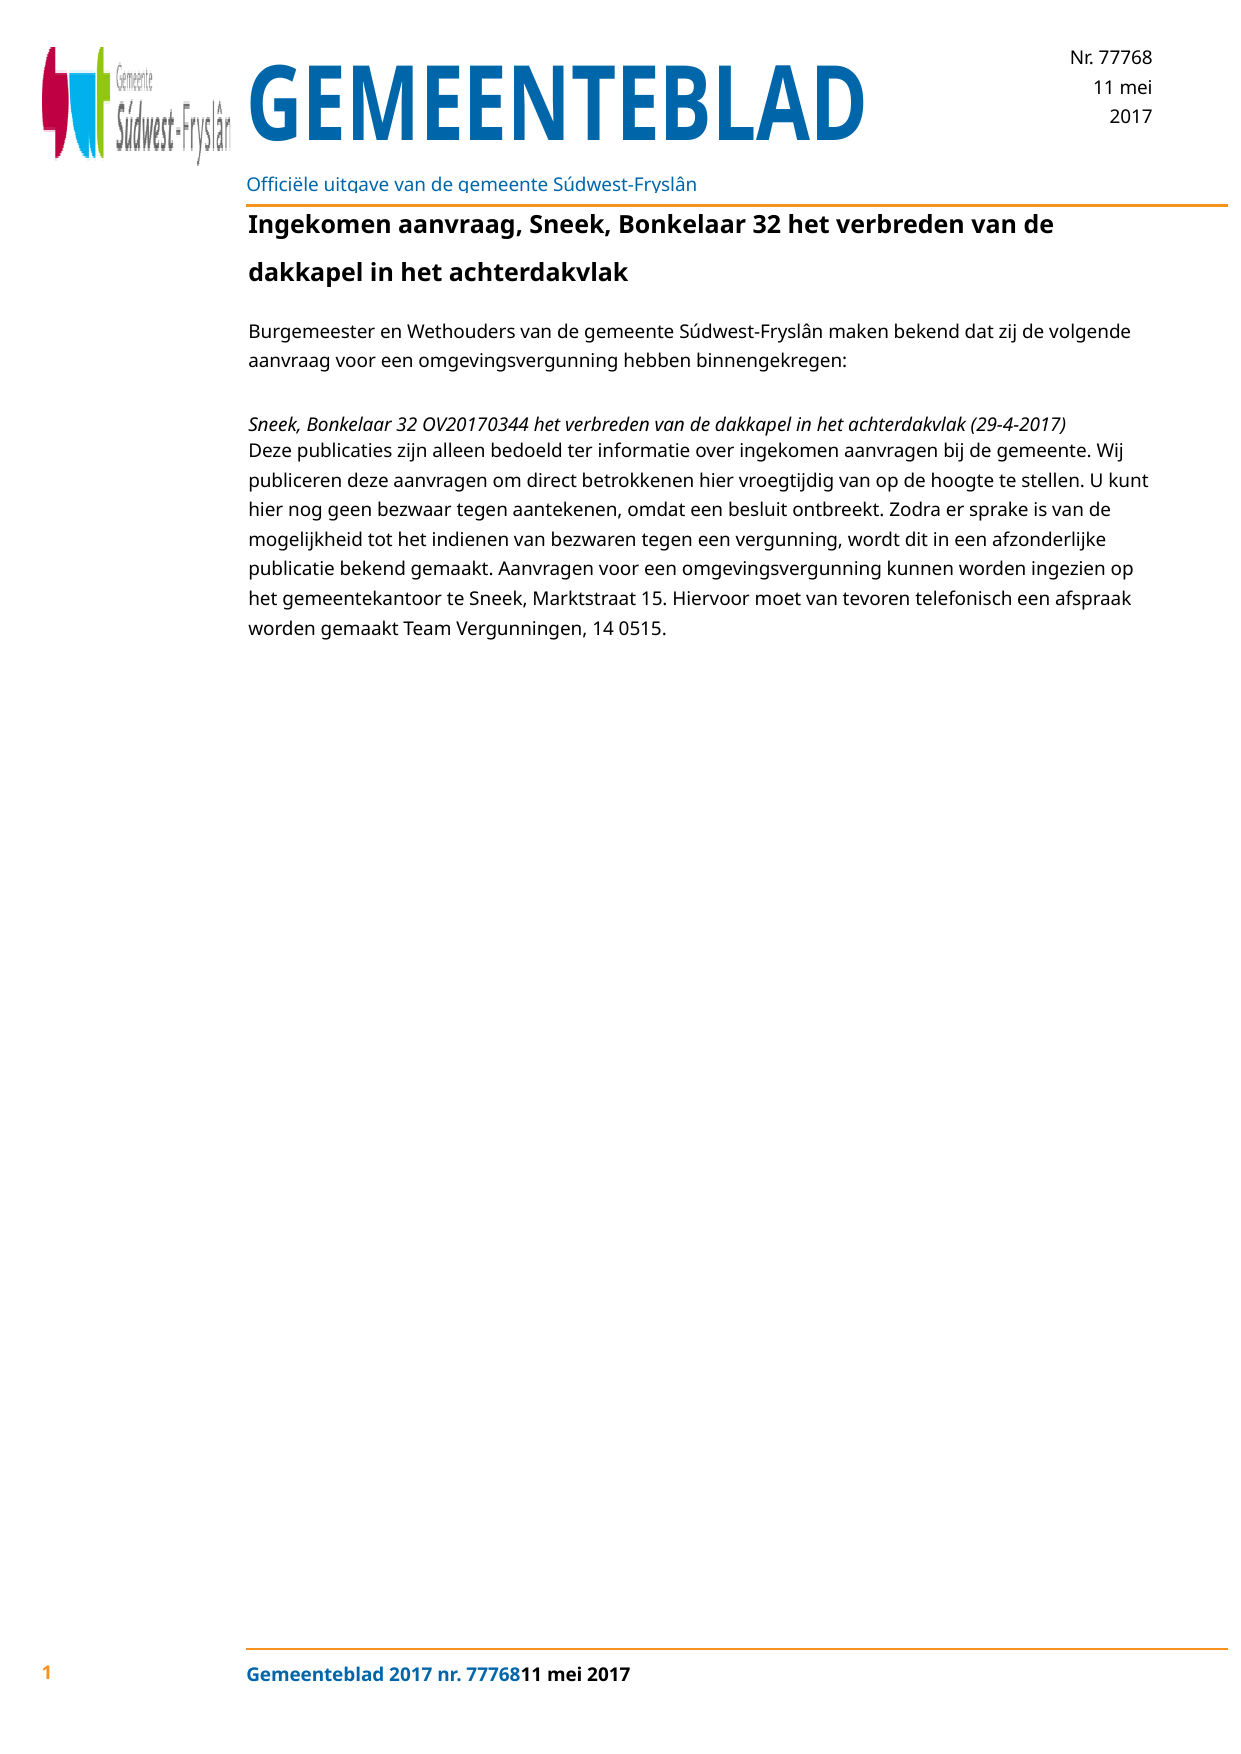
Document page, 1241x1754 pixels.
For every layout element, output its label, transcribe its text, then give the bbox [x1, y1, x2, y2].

picture [41, 47, 231, 172]
text Sneek, Bonkelaar 32 OV20170344 het verbreden van de dakkapel in het achterdakvlak (29-4-2017) [248, 411, 1152, 437]
text Burgemeester en Wethouders van de gemeente Súdwest-Fryslân maken bekend dat zij de volgende aanvraag voor een omgevingsvergunning hebben binnengekregen: [248, 318, 1152, 373]
text Ingekomen aanvraag, Sneek, Bonkelaar 32 het verbreden van de dakkapel in het achterdakvlak [248, 207, 1152, 288]
text Deze publicaties zijn alleen bedoeld ter informatie over ingekomen aanvragen bij de gemeente. Wij publiceren deze aanvragen om direct betrokkenen hier vroegtijdig van op de hoogte te stellen. U kunt hier nog geen bezwaar tegen aantekenen, omdat een besluit ontbreekt. Zodra er sprake is van de mogelijkheid tot het indienen van bezwaren tegen een vergunning, wordt dit in een afzonderlijke publicatie bekend gemaakt. Aanvragen voor een omgevingsvergunning kunnen worden ingezien op het gemeentekantoor te Sneek, Marktstraat 15. Hiervoor moet van tevoren telefonisch een afspraak worden gemaakt Team Vergunningen, 14 0515. [248, 437, 1152, 640]
